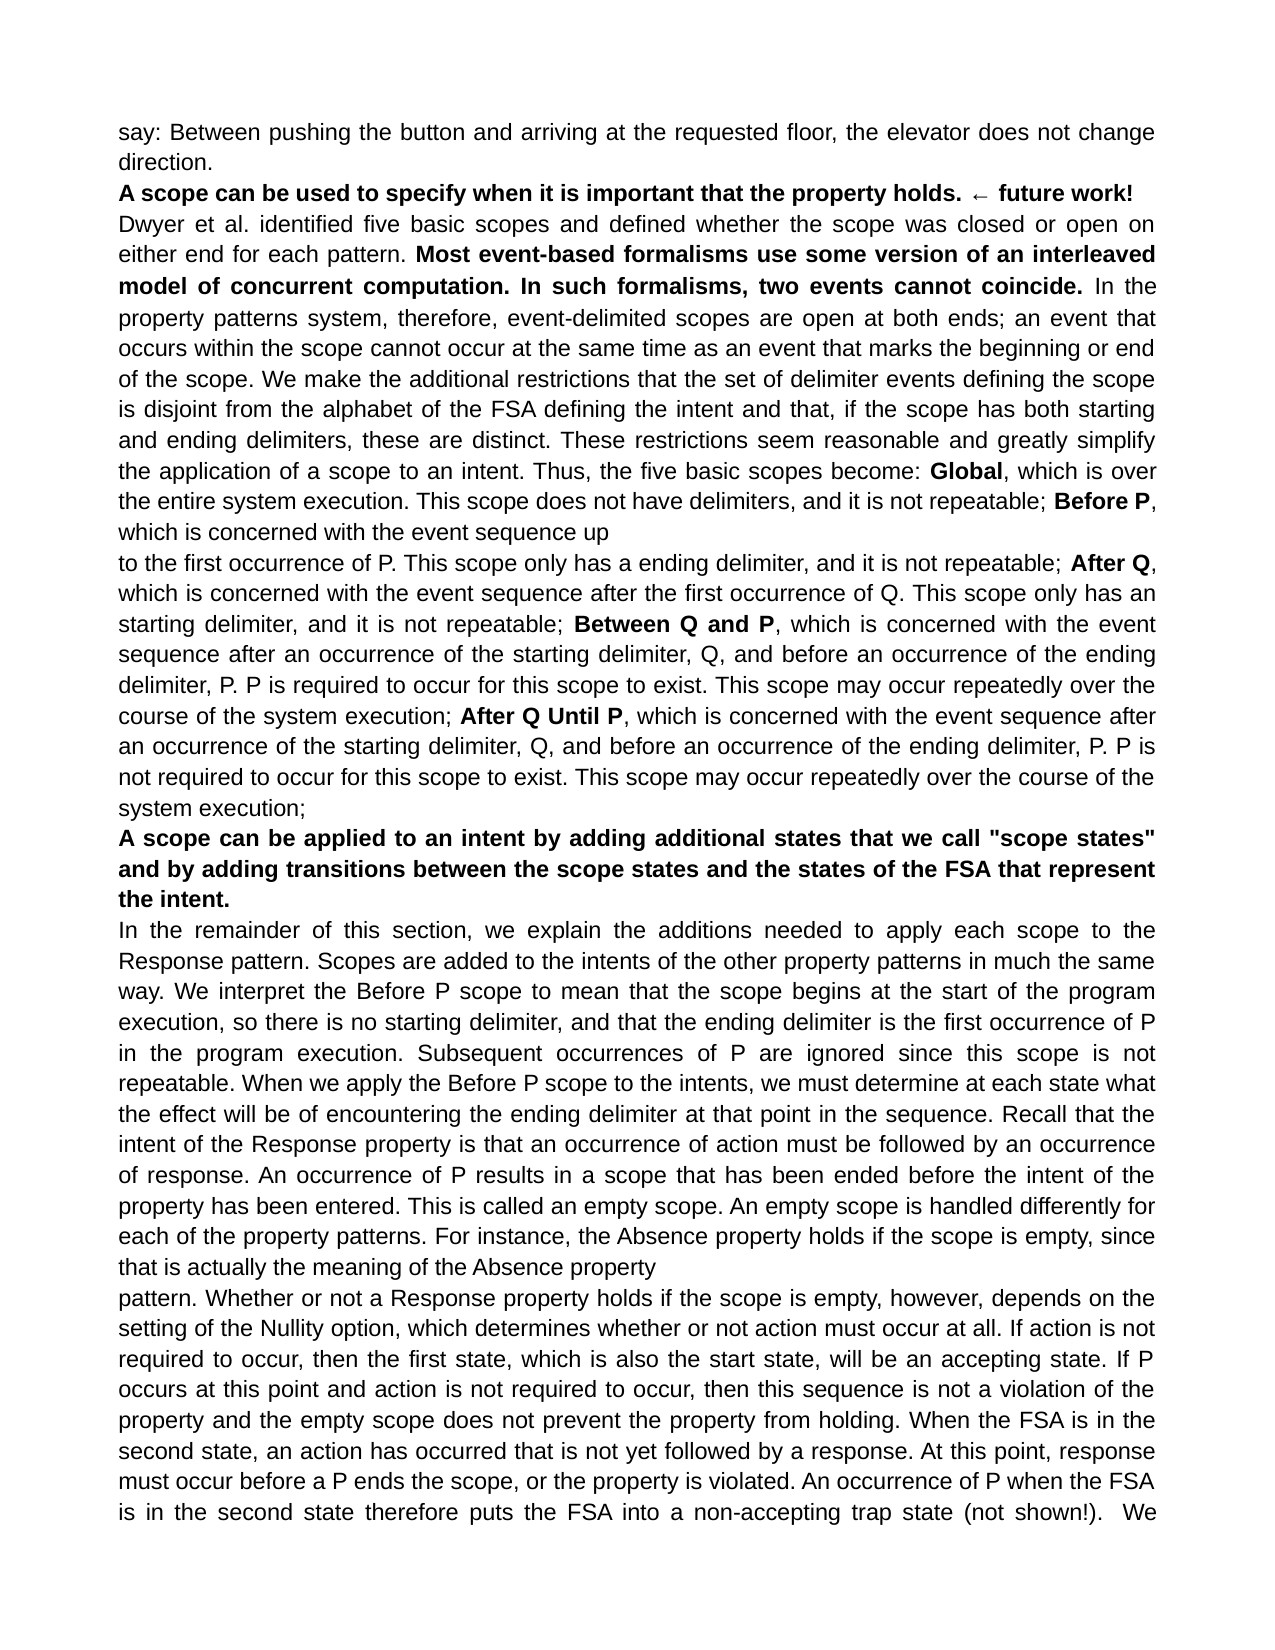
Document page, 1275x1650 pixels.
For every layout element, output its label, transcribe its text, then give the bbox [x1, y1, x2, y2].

text Dwyer et al. identified five basic scopes and defined whether the scope was closed or open on either end for each pattern. Most event-based formalisms use some version of an interleaved model of concurrent computation. In such formalisms, two events cannot coincide. In the property patterns system, therefore, event-delimited scopes are open at both ends; an event that occurs within the scope cannot occur at the same time as an event that marks the beginning or end of the scope. We make the additional restrictions that the set of delimiter events defining the scope is disjoint from the alphabet of the FSA defining the intent and that, if the scope has both starting and ending delimiters, these are distinct. These restrictions seem reasonable and greatly simplify the application of a scope to an intent. Thus, the five basic scopes become: Global, which is over the entire system execution. This scope does not have delimiters, and it is not repeatable; Before P, which is concerned with the event sequence up [118, 210, 1157, 545]
text say: Between pushing the button and arriving at the requested floor, the elevator does not change direction. [118, 118, 1157, 176]
text to the first occurrence of P. This scope only has a ending delimiter, and it is not repeatable; After Q, which is concerned with the event sequence after the first occurrence of Q. This scope only has an starting delimiter, and it is not repeatable; Between Q and P, which is concerned with the event sequence after an occurrence of the starting delimiter, Q, and before an occurrence of the ending delimiter, P. P is required to occur for this scope to exist. This scope may occur repeatedly over the course of the system execution; After Q Until P, which is concerned with the event sequence after an occurrence of the starting delimiter, Q, and before an occurrence of the ending delimiter, P. P is not required to occur for this scope to exist. This scope may occur repeatedly over the course of the system execution; [118, 549, 1157, 821]
text pattern. Whether or not a Response property holds if the scope is empty, however, depends on the setting of the Nullity option, which determines whether or not action must occur at all. If action is not required to occur, then the first state, which is also the start state, will be an accepting state. If P occurs at this point and action is not required to occur, then this sequence is not a violation of the property and the empty scope does not prevent the property from holding. When the FSA is in the second state, an action has occurred that is not yet followed by a response. At this point, response must occur before a P ends the scope, or the property is violated. An occurrence of P when the FSA is in the second state therefore puts the FSA into a non-accepting trap state (not shown!). We [118, 1284, 1157, 1525]
text A scope can be applied to an intent by adding additional states that we call "scope states" and by adding transitions between the scope states and the states of the FSA that represent the intent. [118, 824, 1157, 913]
text In the remainder of this section, we explain the additions needed to apply each scope to the Response pattern. Scopes are added to the intents of the other property patterns in much the same way. We interpret the Before P scope to mean that the scope begins at the start of the program execution, so there is no starting delimiter, and that the ending delimiter is the first occurrence of P in the program execution. Subsequent occurrences of P are ignored since this scope is not repeatable. When we apply the Before P scope to the intents, we must determine at each state what the effect will be of encountering the ending delimiter at that point in the sequence. Recall that the intent of the Response property is that an occurrence of action must be followed by an occurrence of response. An occurrence of P results in a scope that has been ended before the intent of the property has been entered. This is called an empty scope. An empty scope is handled differently for each of the property patterns. For instance, the Absence property holds if the scope is empty, since that is actually the meaning of the Absence property [118, 916, 1157, 1280]
text A scope can be used to specify when it is important that the property holds. ← future work! [118, 179, 1157, 206]
